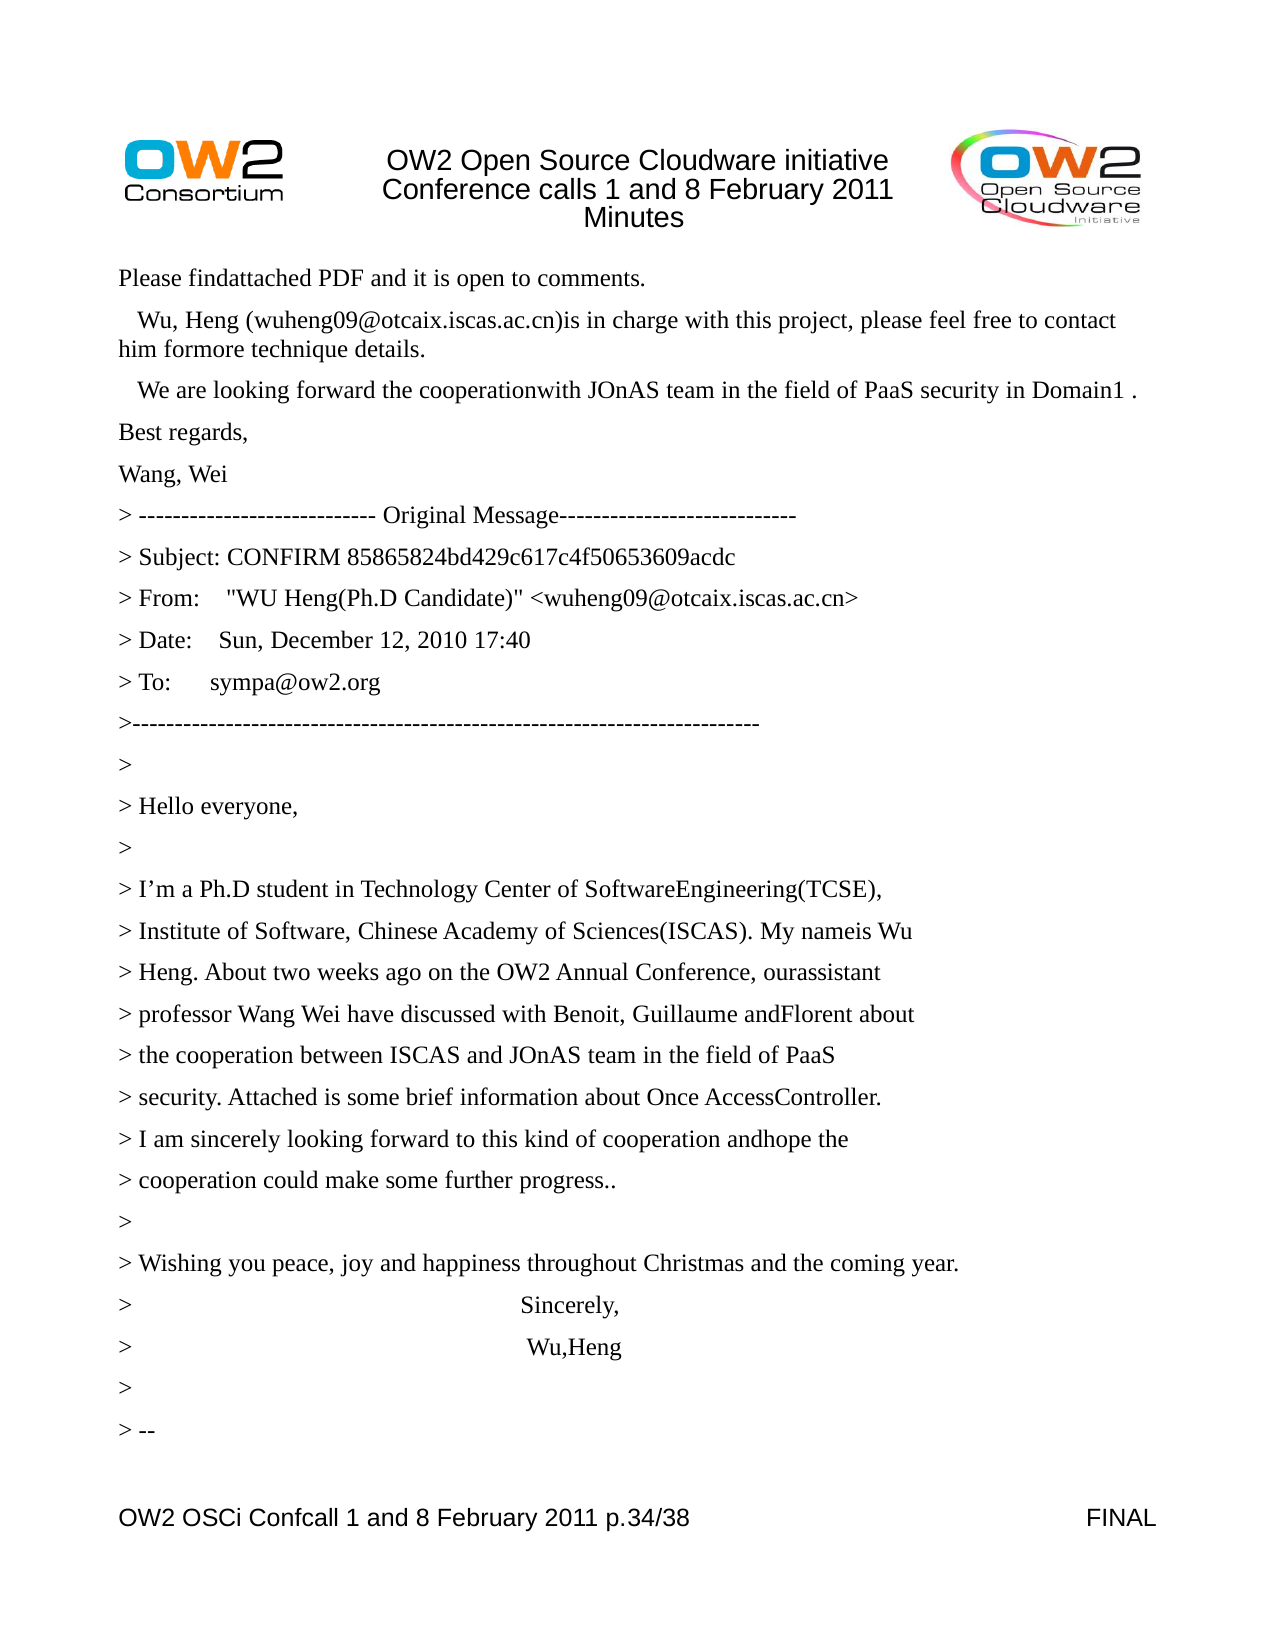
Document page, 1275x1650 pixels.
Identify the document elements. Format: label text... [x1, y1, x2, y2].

text > Wu,Heng [118, 1331, 1157, 1360]
text > cooperation could make some further progress.. [118, 1165, 1157, 1194]
text Wang, Wei [118, 458, 1157, 488]
text > [118, 749, 1157, 778]
text > From: "WU Heng(Ph.D Candidate)" <wuheng09@otcaix.iscas.ac.cn> [118, 583, 1157, 612]
text > [118, 1207, 1157, 1236]
picture [125, 140, 283, 201]
text >-------------------------------------------------------------------------- [118, 708, 1157, 737]
text We are looking forward the cooperationwith JOnAS team in the field of PaaS security in Domain1 . [118, 375, 1157, 404]
text > I am sincerely looking forward to this kind of cooperation andhope the [118, 1123, 1157, 1153]
picture [138, 150, 162, 169]
text > professor Wang Wei have discussed with Benoit, Guillaume andFlorent about [118, 999, 1157, 1028]
text Wu, Heng (wuheng09@otcaix.iscas.ac.cn)is in charge with this project, please feel free to contact him formore technique details. [118, 305, 1157, 363]
text > -- [118, 1414, 1157, 1443]
text > Date: Sun, December 12, 2010 17:40 [118, 625, 1157, 654]
text Please findattached PDF and it is open to comments. [118, 263, 1157, 292]
text > Heng. About two weeks ago on the OW2 Annual Conference, ourassistant [118, 957, 1157, 986]
text > Wishing you peace, joy and happiness throughout Christmas and the coming year. [118, 1248, 1157, 1277]
text Best regards, [118, 417, 1157, 446]
text > Sincerely, [118, 1290, 1157, 1319]
text > Hello everyone, [118, 791, 1157, 820]
text > I’m a Ph.D student in Technology Center of SoftwareEngineering(TCSE), [118, 874, 1157, 903]
text > the cooperation between ISCAS and JOnAS team in the field of PaaS [118, 1040, 1157, 1069]
text > Subject: CONFIRM 85865824bd429c617c4f50653609acdc [118, 542, 1157, 571]
text > To: sympa@ow2.org [118, 666, 1157, 695]
text > ---------------------------- Original Message---------------------------- [118, 500, 1157, 529]
text > [118, 833, 1157, 862]
text > security. Attached is some brief information about Once AccessController. [118, 1082, 1157, 1111]
text > [118, 1373, 1157, 1402]
text > Institute of Software, Chinese Academy of Sciences(ISCAS). My nameis Wu [118, 916, 1157, 945]
picture [949, 128, 1142, 228]
picture [125, 140, 133, 147]
